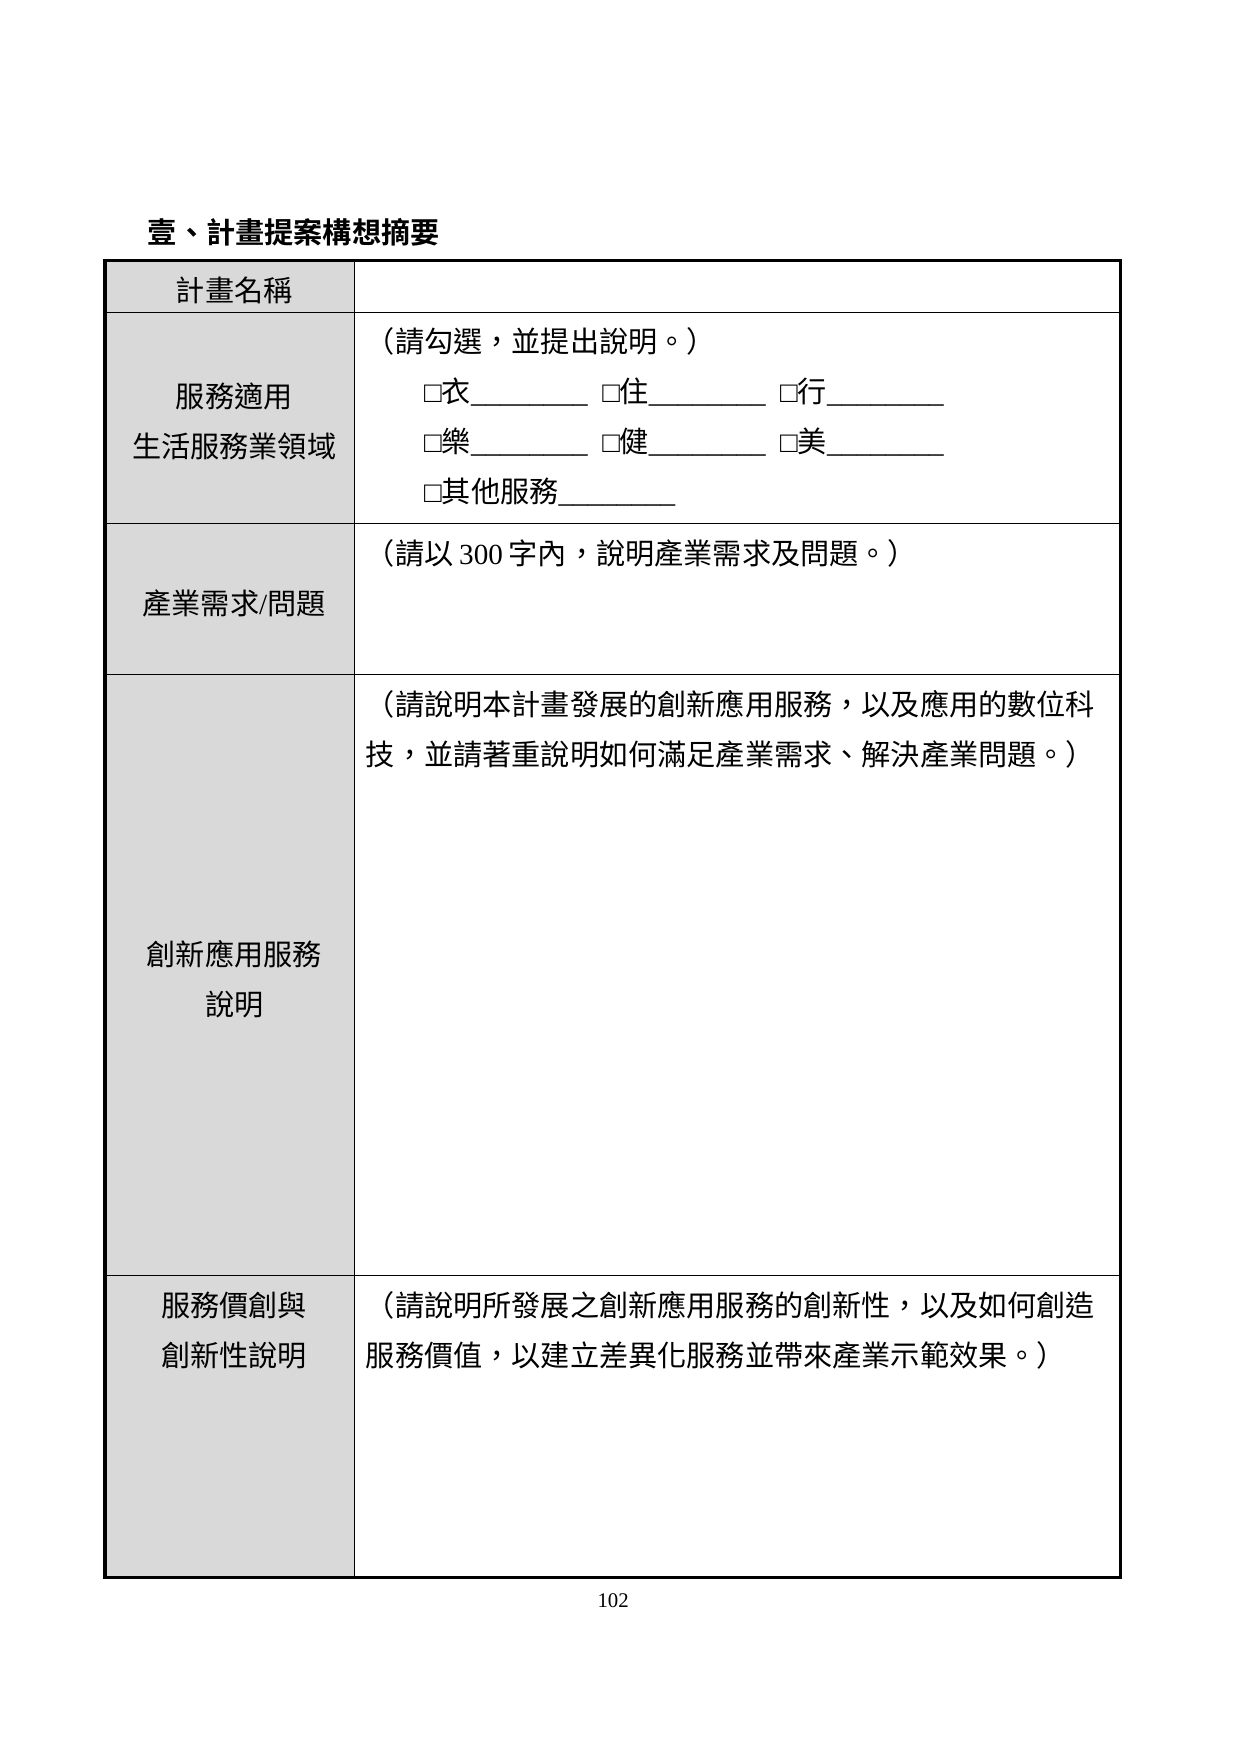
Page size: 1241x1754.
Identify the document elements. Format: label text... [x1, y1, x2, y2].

table_cell （請以300字內，說明產業需求及問題。） [355, 524, 1119, 674]
table_header 計畫名稱 [107, 262, 354, 312]
table_cell （請說明本計畫發展的創新應用服務，以及應用的數位科技，並請著重說明如何滿足產業需求、解決產業問題。） [355, 675, 1119, 1275]
table_cell （請勾選，並提出說明。） □衣________ □住________ □行________ □樂________ □健________ □美________ □其他服務________ [355, 313, 1119, 523]
table_cell 創新應用服務 說明 [107, 675, 354, 1275]
table_cell 服務適用 生活服務業領域 [107, 313, 354, 523]
table_cell （請說明所發展之創新應用服務的創新性，以及如何創造服務價值，以建立差異化服務並帶來產業示範效果。） [355, 1276, 1119, 1576]
list 計畫提案構想摘要 [148, 210, 1078, 252]
table_cell 產業需求/問題 [107, 524, 354, 674]
table_header [355, 262, 1119, 312]
table_cell 服務價創與 創新性說明 [107, 1276, 354, 1576]
